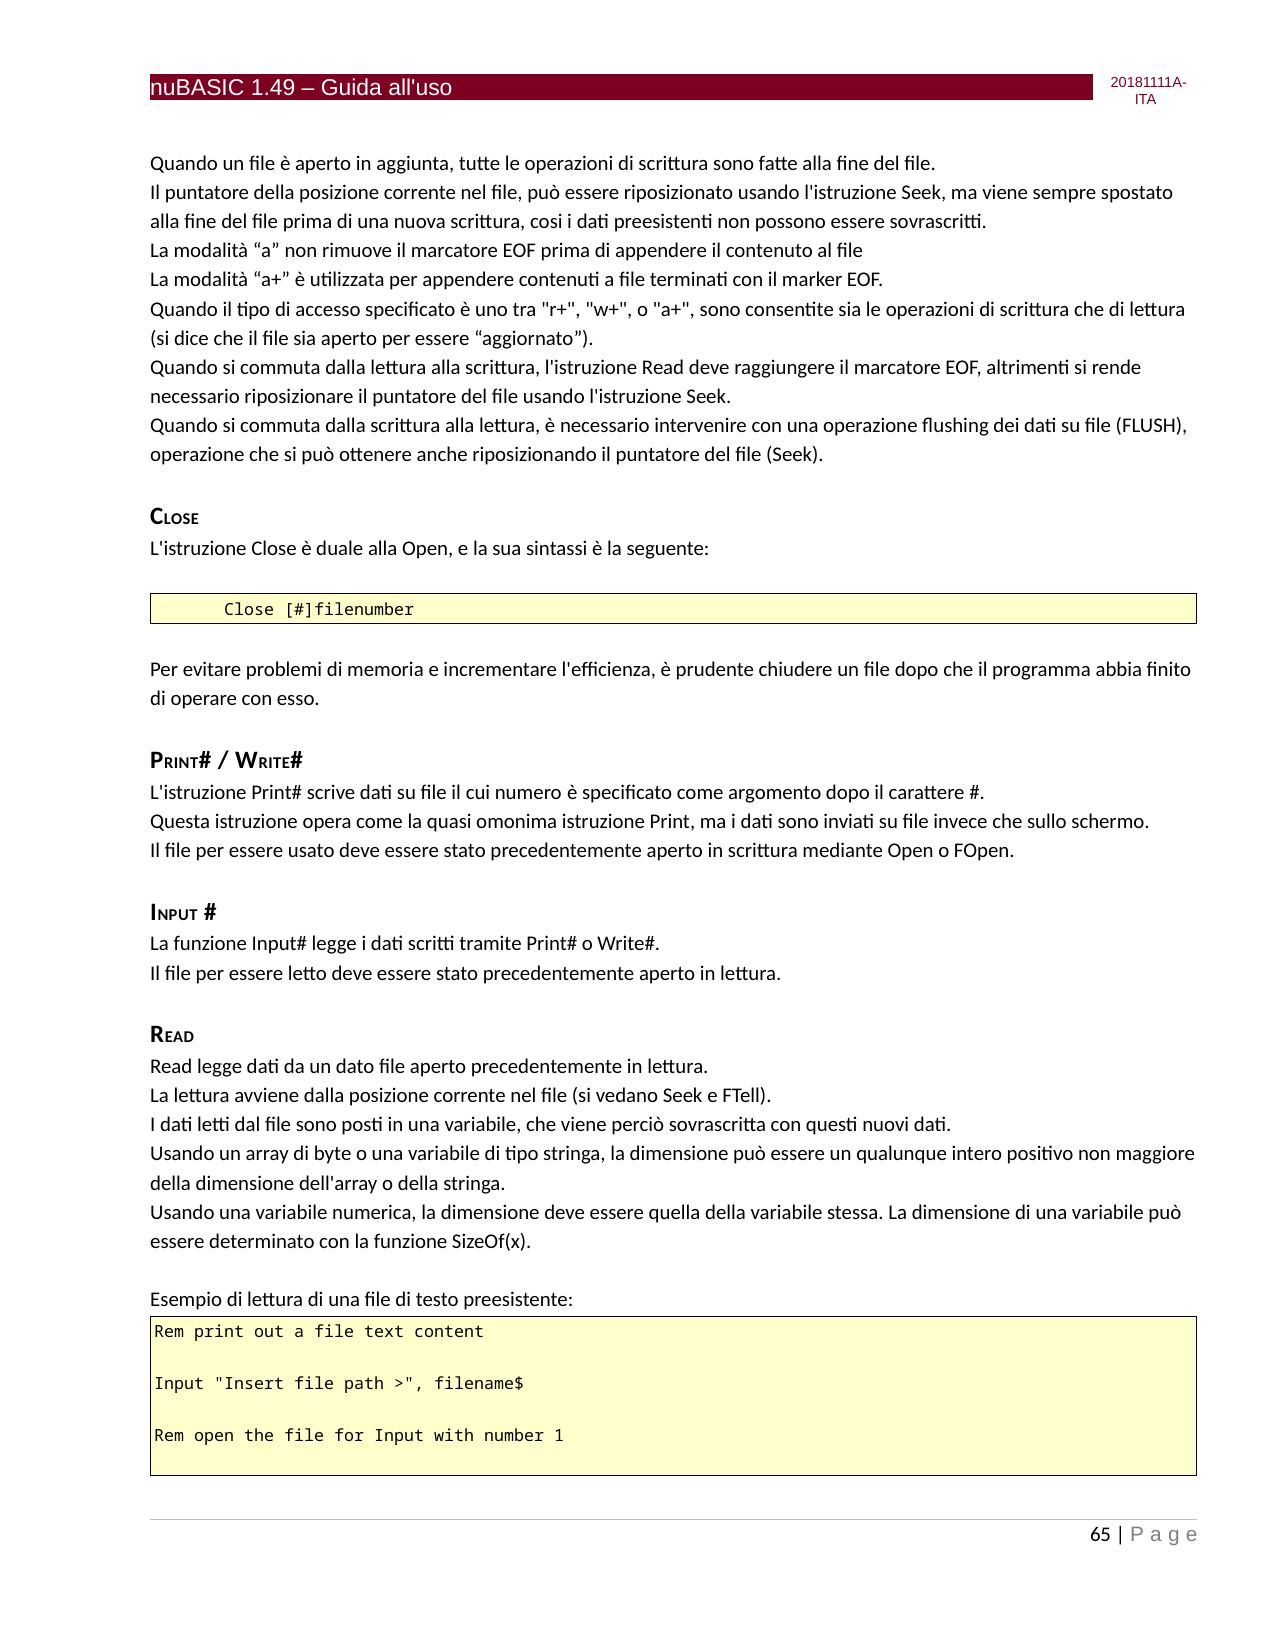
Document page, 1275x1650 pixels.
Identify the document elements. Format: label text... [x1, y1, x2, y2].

text Read legge dati da un dato file aperto precedentemente in lettura. [150, 1053, 1197, 1078]
list Rem print out a file text content [151, 1317, 1196, 1342]
text L'istruzione Close è duale alla Open, e la sua sintassi è la seguente: [150, 535, 1197, 560]
subtitle Read [150, 1018, 1197, 1049]
subtitle Input # [150, 896, 1197, 926]
text L'istruzione Print# scrive dati su file il cui numero è specificato come argomento dopo il carattere #. [150, 779, 1197, 804]
text Il file per essere letto deve essere stato precedentemente aperto in lettura. [150, 960, 1197, 985]
text Questa istruzione opera come la quasi omonima istruzione Print, ma i dati sono inviati su file invece che sullo schermo. [150, 808, 1197, 833]
text Quando un file è aperto in aggiunta, tutte le operazioni di scrittura sono fatte alla fine del file. [150, 150, 1197, 175]
list Rem open the file for Input with number 1 [151, 1420, 1196, 1446]
text Il puntatore della posizione corrente nel file, può essere riposizionato usando l'istruzione Seek, ma viene sempre spostato alla fine del file prima di una nuova scrittura, cosi i dati preesistenti non possono essere sovrascritti. [150, 179, 1197, 234]
text La lettura avviene dalla posizione corrente nel file (si vedano Seek e FTell). [150, 1082, 1197, 1108]
subtitle Print# / Write# [150, 744, 1197, 774]
text Il file per essere usato deve essere stato precedentemente aperto in scrittura mediante Open o FOpen. [150, 837, 1197, 863]
text Quando si commuta dalla lettura alla scrittura, l'istruzione Read deve raggiungere il marcatore EOF, altrimenti si rende necessario riposizionare il puntatore del file usando l'istruzione Seek. [150, 354, 1197, 409]
text Usando un array di byte o una variabile di tipo stringa, la dimensione può essere un qualunque intero positivo non maggiore della dimensione dell'array o della stringa. [150, 1141, 1197, 1195]
text Usando una variabile numerica, la dimensione deve essere quella della variabile stessa. La dimensione di una variabile può essere determinato con la funzione SizeOf(x). [150, 1199, 1197, 1253]
text Per evitare problemi di memoria e incrementare l'efficienza, è prudente chiudere un file dopo che il programma abbia finito di operare con esso. [150, 656, 1197, 711]
text La funzione Input# legge i dati scritti tramite Print# o Write#. [150, 931, 1197, 956]
text La modalità “a+” è utilizzata per appendere contenuti a file terminati con il marker EOF. [150, 267, 1197, 292]
list Close [#]filenumber [151, 594, 1196, 623]
list Input "Insert file path >", filename$ [151, 1368, 1196, 1394]
text Esempio di lettura di una file di testo preesistente: [150, 1286, 1197, 1312]
text Quando si commuta dalla scrittura alla lettura, è necessario intervenire con una operazione flushing dei dati su file (FLUSH), operazione che si può ottenere anche riposizionando il puntatore del file (Seek). [150, 412, 1197, 467]
subtitle Close [150, 500, 1197, 531]
text I dati letti dal file sono posti in una variabile, che viene perciò sovrascritta con questi nuovi dati. [150, 1111, 1197, 1137]
text Quando il tipo di accesso specificato è uno tra "r+", "w+", o "a+", sono consentite sia le operazioni di scrittura che di lettura (si dice che il file sia aperto per essere “aggiornato”). [150, 296, 1197, 350]
text La modalità “a” non rimuove il marcatore EOF prima di appendere il contenuto al file [150, 237, 1197, 263]
